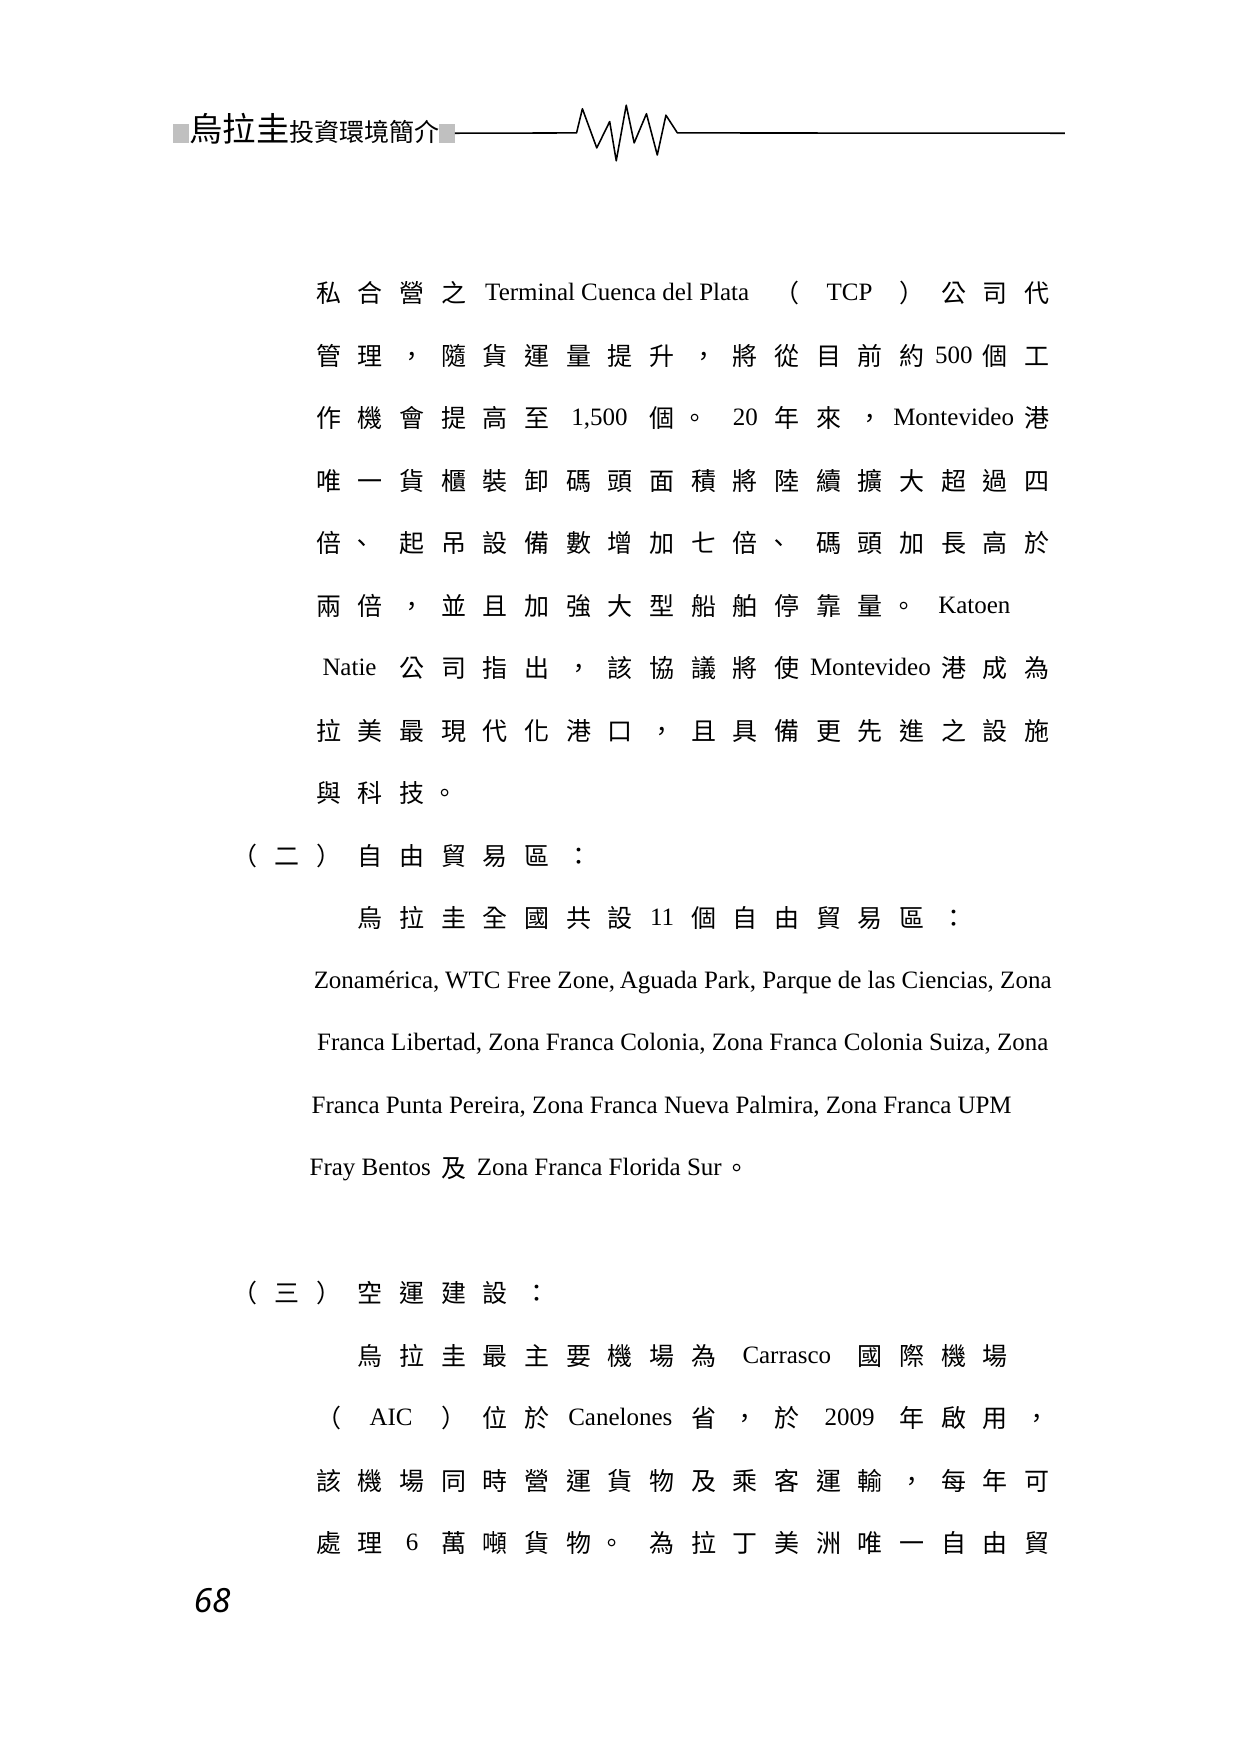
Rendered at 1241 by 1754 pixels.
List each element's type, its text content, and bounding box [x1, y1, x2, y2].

text （二）自由貿易區： [207, 813, 1058, 875]
text （三）空運建設： [207, 1250, 1058, 1313]
text 烏拉圭最主要機場為Carrasco國際機場（AIC）位於Canelones省，於2009年啟用，該機場同時營運貨物及乘客運輸，每年可處理6萬噸貨物。為拉丁美洲唯一自由貿 [281, 1313, 1058, 1563]
text 私合營之Terminal Cuenca del Plata （TCP）公司代管理，隨貨運量提升，將從目前約500個工作機會提高至1,500個。20年來，Montevideo港唯一貨櫃裝卸碼頭面積將陸續擴大超過四倍、起吊設備數增加七倍、碼頭加長高於兩倍，並且加強大型船舶停靠量。Katoen Natie公司指出，該協議將使Montevideo港成為拉美最現代化港口，且具備更先進之設施與科技。 [281, 250, 1058, 813]
text 烏拉圭全國共設11個自由貿易區：Zonamérica, WTC Free Zone, Aguada Park, Parque de las Ciencias, Zona Franca Libertad, Zona Franca Colonia, Zona Franca Colonia Suiza, Zona Franca Punta Pereira, Zona Franca Nueva Palmira, Zona Franca UPM Fray Bentos及Zona Franca Florida Sur。 [281, 875, 1058, 1188]
